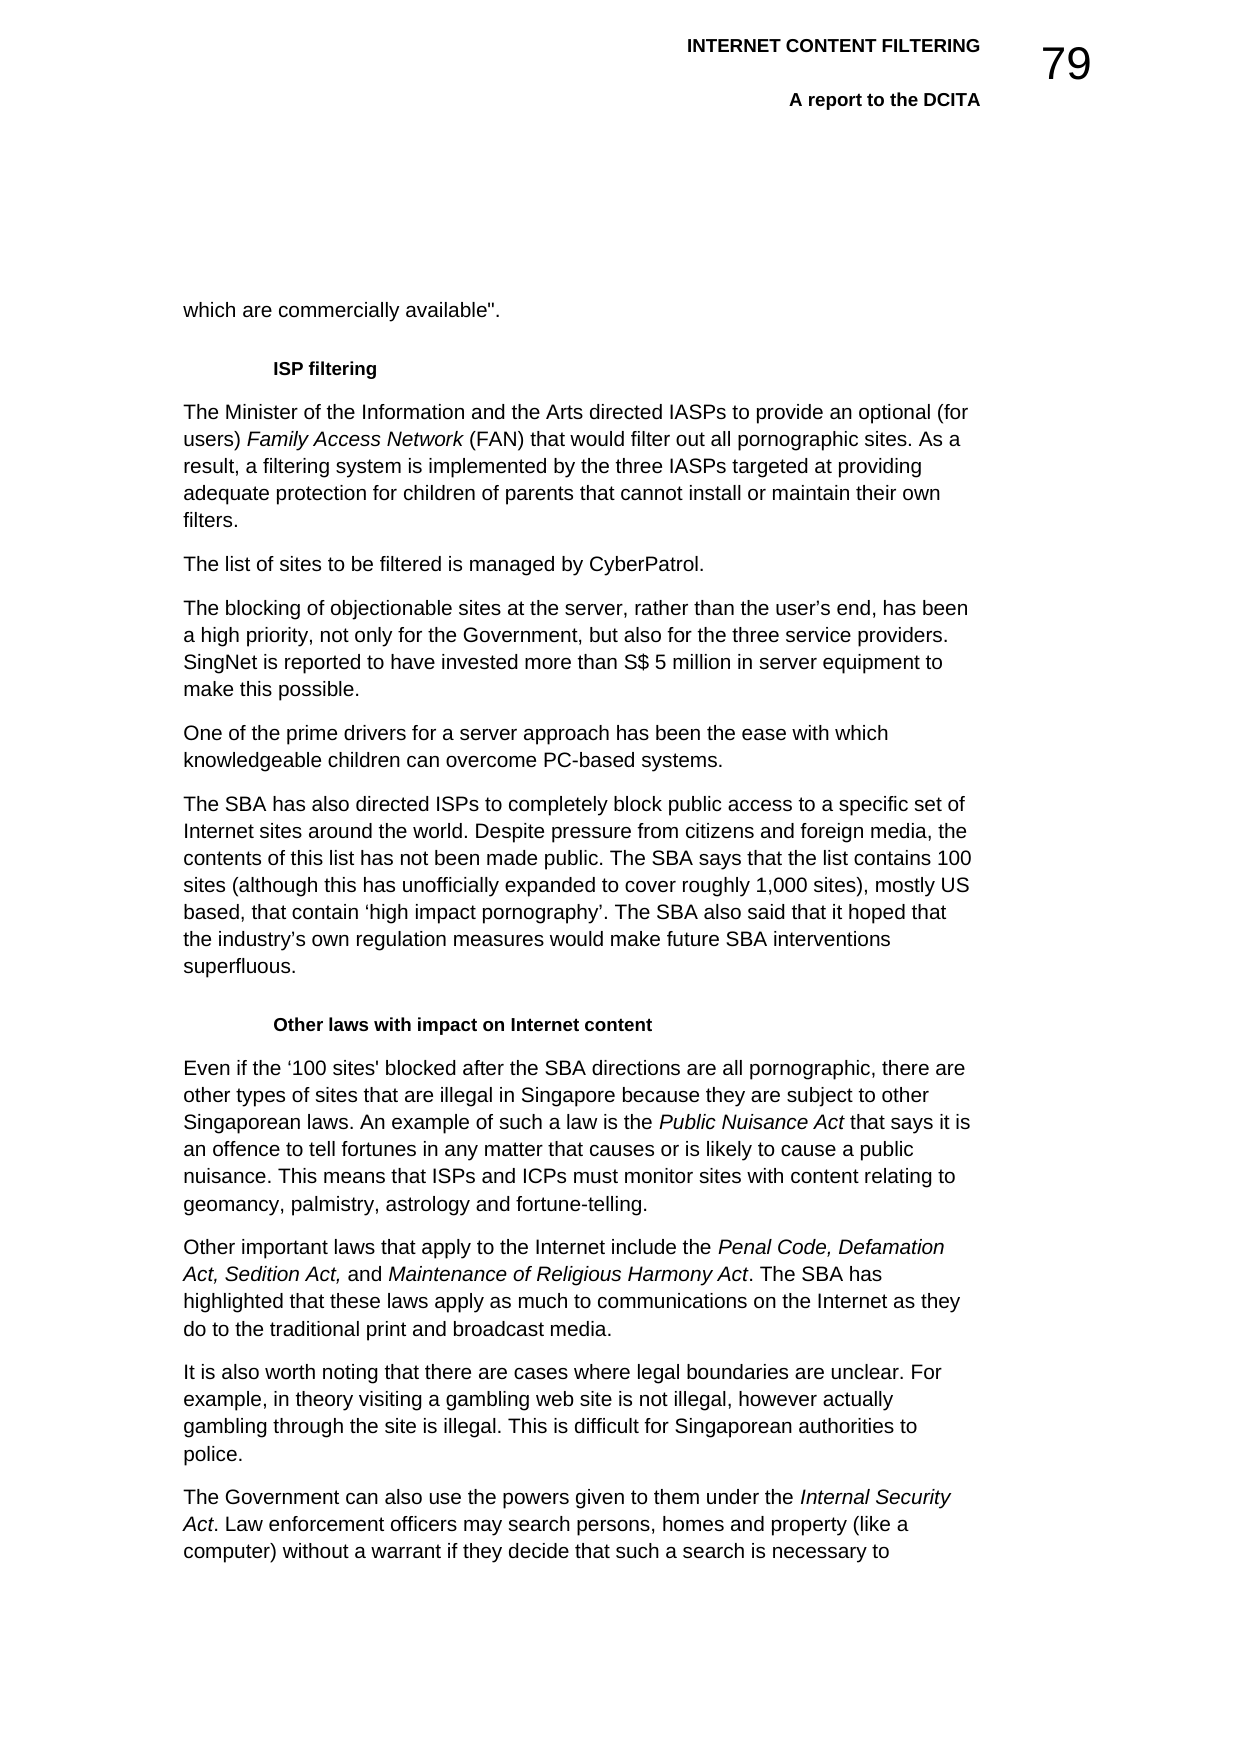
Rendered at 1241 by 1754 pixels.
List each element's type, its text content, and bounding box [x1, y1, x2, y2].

subtitle ISP filtering [183, 354, 975, 381]
text The list of sites to be filtered is managed by CyberPatrol. [183, 550, 975, 577]
text which are commercially available". [183, 296, 975, 323]
text The blocking of objectionable sites at the server, rather than the user’s end, has been a high priority, not only for the Government, but also for the three service providers. SingNet is reported to have invested more than S$ 5 million in server equipment to make this possible. [183, 593, 975, 702]
text The Government can also use the powers given to them under the Internal Security Act. Law enforcement officers may search persons, homes and property (like a computer) without a warrant if they decide that such a search is necessary to [183, 1483, 975, 1564]
text Other important laws that apply to the Internet include the Penal Code, Defamation Act, Sedition Act, and Maintenance of Religious Harmony Act. The SBA has highlighted that these laws apply as much to communications on the Internet as they do to the traditional print and broadcast media. [183, 1233, 975, 1341]
subtitle Other laws with impact on Internet content [183, 1010, 975, 1037]
text The Minister of the Information and the Arts directed IASPs to provide an optional (for users) Family Access Network (FAN) that would filter out all pornographic sites. As a result, a filtering system is implemented by the three IASPs targeted at providing adequate protection for children of parents that cannot install or maintain their own filters. [183, 398, 975, 533]
text It is also worth noting that there are cases where legal boundaries are unclear. For example, in theory visiting a gambling web site is not illegal, however actually gambling through the site is illegal. This is difficult for Singaporean authorities to police. [183, 1358, 975, 1466]
text One of the prime drivers for a server approach has been the ease with which knowledgeable children can overcome PC-based systems. [183, 718, 975, 773]
text Even if the ‘100 sites' blocked after the SBA directions are all pornographic, there are other types of sites that are illegal in Singapore because they are subject to other Singaporean laws. An example of such a law is the Public Nuisance Act that says it is an offence to tell fortunes in any matter that causes or is likely to cause a public nuisance. This means that ISPs and ICPs must monitor sites with content relating to geomancy, palmistry, astrology and fortune-telling. [183, 1054, 975, 1216]
text The SBA has also directed ISPs to completely block public access to a specific set of Internet sites around the world. Despite pressure from citizens and foreign media, the contents of this list has not been made public. The SBA says that the list contains 100 sites (although this has unofficially expanded to cover roughly 1,000 sites), mostly US based, that contain ‘high impact pornography’. The SBA also said that it hoped that the industry’s own regulation measures would make future SBA interventions superfluous. [183, 789, 975, 979]
